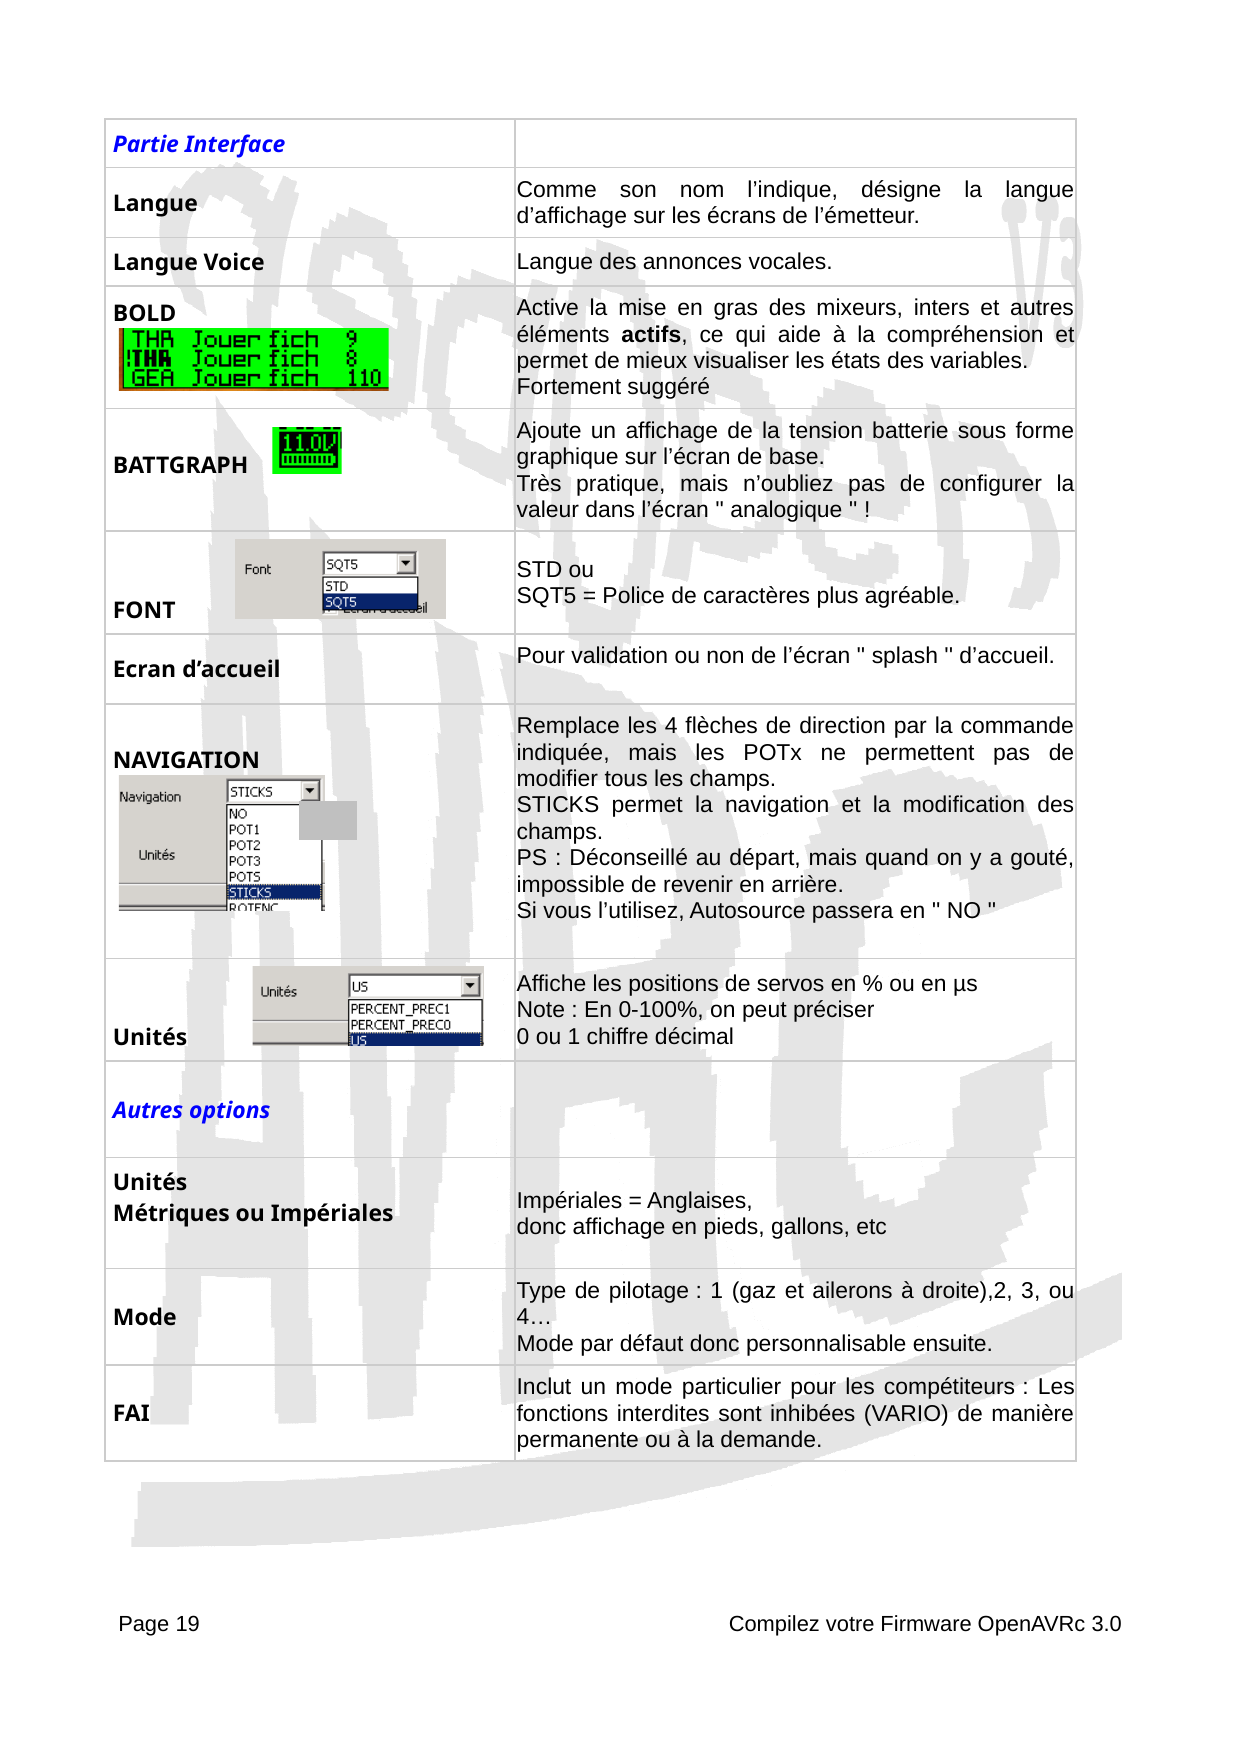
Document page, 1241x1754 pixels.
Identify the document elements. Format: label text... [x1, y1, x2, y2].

table_cell Unités [106, 959, 514, 1060]
table_cell Inclut un mode particulier pour les compétiteurs : Les fonctions interdites sont inhibées (VARIO) de manière permanente ou à la demande. [516, 1366, 1075, 1460]
table_cell Mode [106, 1269, 514, 1364]
table_cell Unités Métriques ou Impériales [106, 1158, 514, 1268]
table_cell Langue des annonces vocales. [516, 238, 1075, 285]
table_cell Langue [106, 168, 514, 236]
table_cell BOLD [106, 287, 514, 407]
table_cell BATTGRAPH [106, 409, 514, 530]
table_cell Ecran d’accueil [106, 635, 514, 703]
table_cell Partie Interface [106, 120, 514, 167]
table_cell Pour validation ou non de l’écran '' splash '' d’accueil. [516, 635, 1075, 703]
table_cell Impériales = Anglaises, donc affichage en pieds, gallons, etc [516, 1158, 1075, 1268]
table_cell Comme son nom l’indique, désigne la langue d’affichage sur les écrans de l’émetteur. [516, 168, 1075, 236]
table_cell STD ou SQT5 = Police de caractères plus agréable. [516, 532, 1075, 633]
table_cell FAI [106, 1366, 514, 1460]
table_cell [516, 1062, 1075, 1157]
table_cell Active la mise en gras des mixeurs, inters et autres éléments actifs, ce qui aide à la compréhension et permet de mieux visualiser les états des variables. Fortement suggéré [516, 287, 1075, 407]
table_cell Remplace les 4 flèches de direction par la commande indiquée, mais les POTx ne permettent pas de modifier tous les champs. STICKS permet la navigation et la modification des champs. PS : Déconseillé au départ, mais quand on y a gouté, impossible de revenir en arrière. Si vous l’utilisez, Autosource passera en '' NO '' [516, 705, 1075, 957]
table_cell Affiche les positions de servos en % ou en µs Note : En 0-100%, on peut préciser 0 ou 1 chiffre décimal [516, 959, 1075, 1060]
table_cell NAVIGATION [106, 705, 514, 957]
table_cell Type de pilotage : 1 (gaz et ailerons à droite),2, 3, ou 4… Mode par défaut donc personnalisable ensuite. [516, 1269, 1075, 1364]
table_cell Langue Voice [106, 238, 514, 285]
table_cell FONT [106, 532, 514, 633]
table_cell Autres options [106, 1062, 514, 1157]
table_cell Ajoute un affichage de la tension batterie sous forme graphique sur l’écran de base. Très pratique, mais n’oubliez pas de configurer la valeur dans l’écran '' analogique '' ! [516, 409, 1075, 530]
table_cell [516, 120, 1075, 167]
